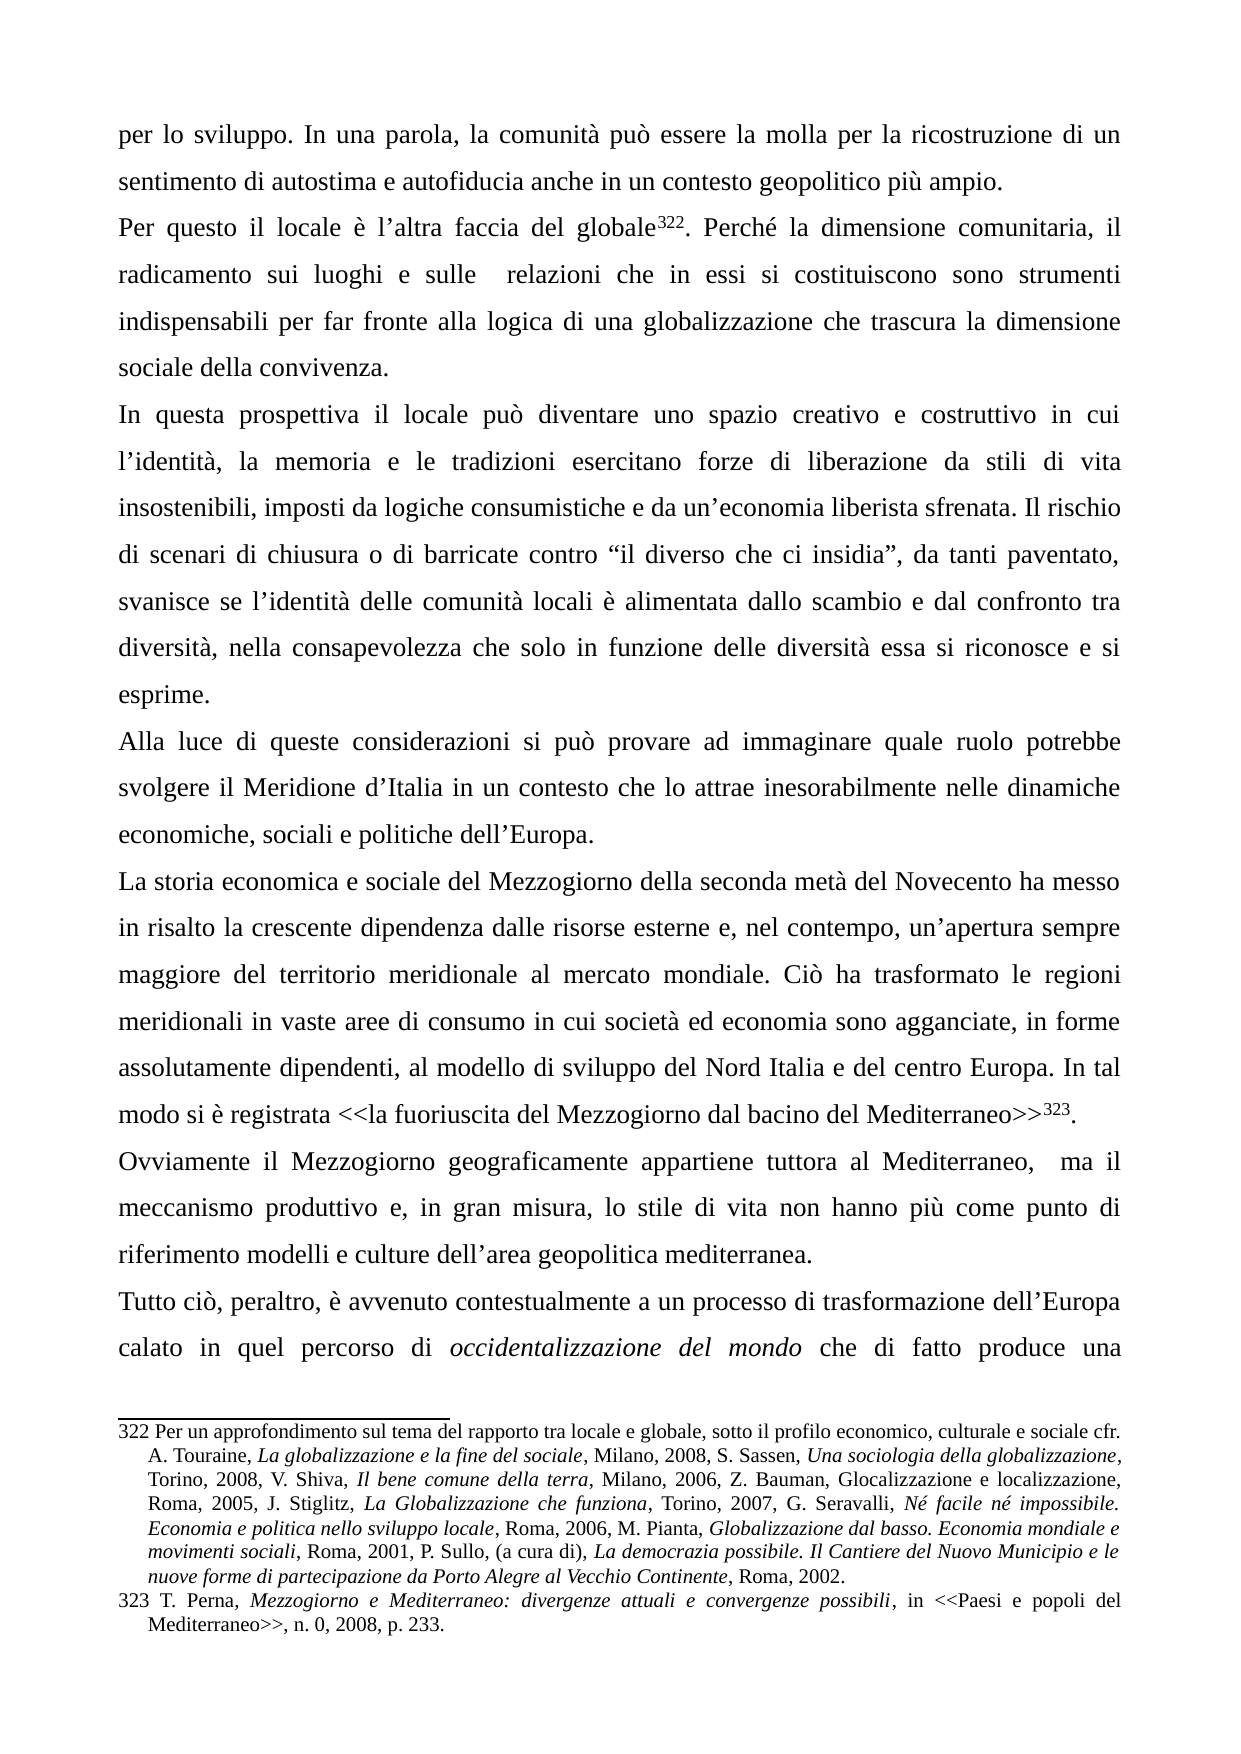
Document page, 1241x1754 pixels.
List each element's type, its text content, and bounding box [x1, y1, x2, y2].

text Per questo il locale è l’altra faccia del globale. Perché la dimensione comunitaria, il radicamento sui luoghi e sulle relazioni che in essi si costituiscono sono strumenti indispensabili per far fronte alla logica di una globalizzazione che trascura la dimensione sociale della convivenza. [118, 211, 1122, 383]
text per lo sviluppo. In una parola, la comunità può essere la molla per la ricostruzione di un sentimento di autostima e autofiducia anche in un contesto geopolitico più ampio. [118, 118, 1122, 196]
text La storia economica e sociale del Mezzogiorno della seconda metà del Novecento ha messo in risalto la crescente dipendenza dalle risorse esterne e, nel contempo, un’apertura sempre maggiore del territorio meridionale al mercato mondiale. Ciò ha trasformato le regioni meridionali in vaste aree di consumo in cui società ed economia sono agganciate, in forme assolutamente dipendenti, al modello di sviluppo del Nord Italia e del centro Europa. In tal modo si è registrata <<la fuoriuscita del Mezzogiorno dal bacino del Mediterraneo>>. [118, 865, 1122, 1129]
text Alla luce di queste considerazioni si può provare ad immaginare quale ruolo potrebbe svolgere il Meridione d’Italia in un contesto che lo attrae inesorabilmente nelle dinamiche economiche, sociali e politiche dell’Europa. [118, 725, 1122, 849]
text Ovviamente il Mezzogiorno geograficamente appartiene tuttora al Mediterraneo, ma il meccanismo produttivo e, in gran misura, lo stile di vita non hanno più come punto di riferimento modelli e culture dell’area geopolitica mediterranea. [118, 1145, 1122, 1269]
text In questa prospettiva il locale può diventare uno spazio creativo e costruttivo in cui l’identità, la memoria e le tradizioni esercitano forze di liberazione da stili di vita insostenibili, imposti da logiche consumistiche e da un’economia liberista sfrenata. Il rischio di scenari di chiusura o di barricate contro “il diverso che ci insidia”, da tanti paventato, svanisce se l’identità delle comunità locali è alimentata dallo scambio e dal confronto tra diversità, nella consapevolezza che solo in funzione delle diversità essa si riconosce e si esprime. [118, 398, 1122, 709]
text Tutto ciò, peraltro, è avvenuto contestualmente a un processo di trasformazione dell’Europa calato in quel percorso di occidentalizzazione del mondo che di fatto produce una [118, 1285, 1122, 1363]
text Per un approfondimento sul tema del rapporto tra locale e globale, sotto il profilo economico, culturale e sociale cfr. A. Touraine, La globalizzazione e la fine del sociale, Milano, 2008, S. Sassen, Una sociologia della globalizzazione, Torino, 2008, V. Shiva, Il bene comune della terra, Milano, 2006, Z. Bauman, Glocalizzazione e localizzazione, Roma, 2005, J. Stiglitz, La Globalizzazione che funziona, Torino, 2007, G. Seravalli, Né facile né impossibile. Economia e politica nello sviluppo locale, Roma, 2006, M. Pianta, Globalizzazione dal basso. Economia mondiale e movimenti sociali, Roma, 2001, P. Sullo, (a cura di), La democrazia possibile. Il Cantiere del Nuovo Municipio e le nuove forme di partecipazione da Porto Alegre al Vecchio Continente, Roma, 2002. [118, 1419, 1122, 1588]
text T. Perna, Mezzogiorno e Mediterraneo: divergenze attuali e convergenze possibili, in <<Paesi e popoli del Mediterraneo>>, n. 0, 2008, p. 233. [118, 1588, 1122, 1636]
